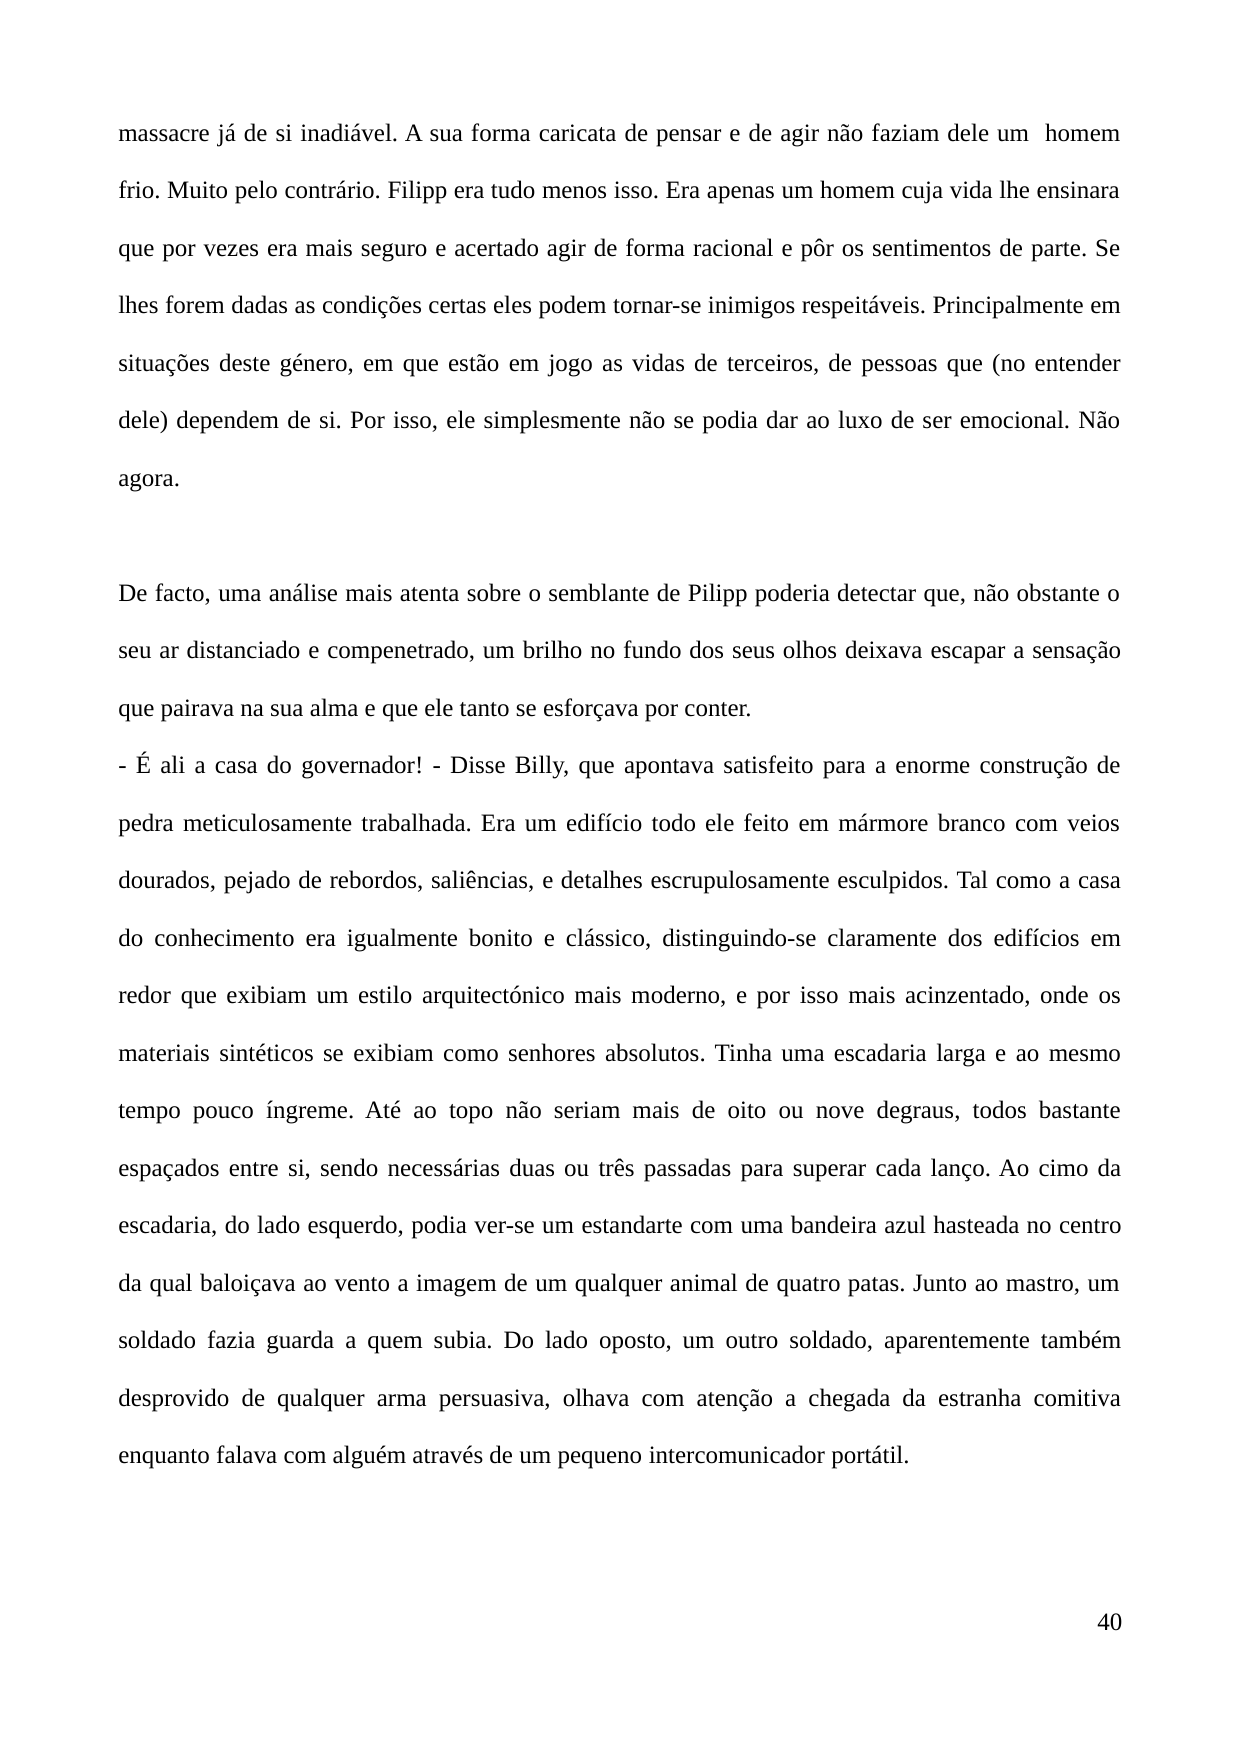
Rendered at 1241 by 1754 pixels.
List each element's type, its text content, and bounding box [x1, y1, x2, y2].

text - É ali a casa do governador! - Disse Billy, que apontava satisfeito para a enorme construção de pedra meticulosamente trabalhada. Era um edifício todo ele feito em mármore branco com veios dourados, pejado de rebordos, saliências, e detalhes escrupulosamente esculpidos. Tal como a casa do conhecimento era igualmente bonito e clássico, distinguindo-se claramente dos edifícios em redor que exibiam um estilo arquitectónico mais moderno, e por isso mais acinzentado, onde os materiais sintéticos se exibiam como senhores absolutos. Tinha uma escadaria larga e ao mesmo tempo pouco íngreme. Até ao topo não seriam mais de oito ou nove degraus, todos bastante espaçados entre si, sendo necessárias duas ou três passadas para superar cada lanço. Ao cimo da escadaria, do lado esquerdo, podia ver-se um estandarte com uma bandeira azul hasteada no centro da qual baloiçava ao vento a imagem de um qualquer animal de quatro patas. Junto ao mastro, um soldado fazia guarda a quem subia. Do lado oposto, um outro soldado, aparentemente também desprovido de qualquer arma persuasiva, olhava com atenção a chegada da estranha comitiva enquanto falava com alguém através de um pequeno intercomunicador portátil. [118, 751, 1122, 1469]
text massacre já de si inadiável. A sua forma caricata de pensar e de agir não faziam dele um homem frio. Muito pelo contrário. Filipp era tudo menos isso. Era apenas um homem cuja vida lhe ensinara que por vezes era mais seguro e acertado agir de forma racional e pôr os sentimentos de parte. Se lhes forem dadas as condições certas eles podem tornar-se inimigos respeitáveis. Principalmente em situações deste género, em que estão em jogo as vidas de terceiros, de pessoas que (no entender dele) dependem de si. Por isso, ele simplesmente não se podia dar ao luxo de ser emocional. Não agora. [118, 118, 1122, 492]
text De facto, uma análise mais atenta sobre o semblante de Pilipp poderia detectar que, não obstante o seu ar distanciado e compenetrado, um brilho no fundo dos seus olhos deixava escapar a sensação que pairava na sua alma e que ele tanto se esforçava por conter. [118, 578, 1122, 722]
